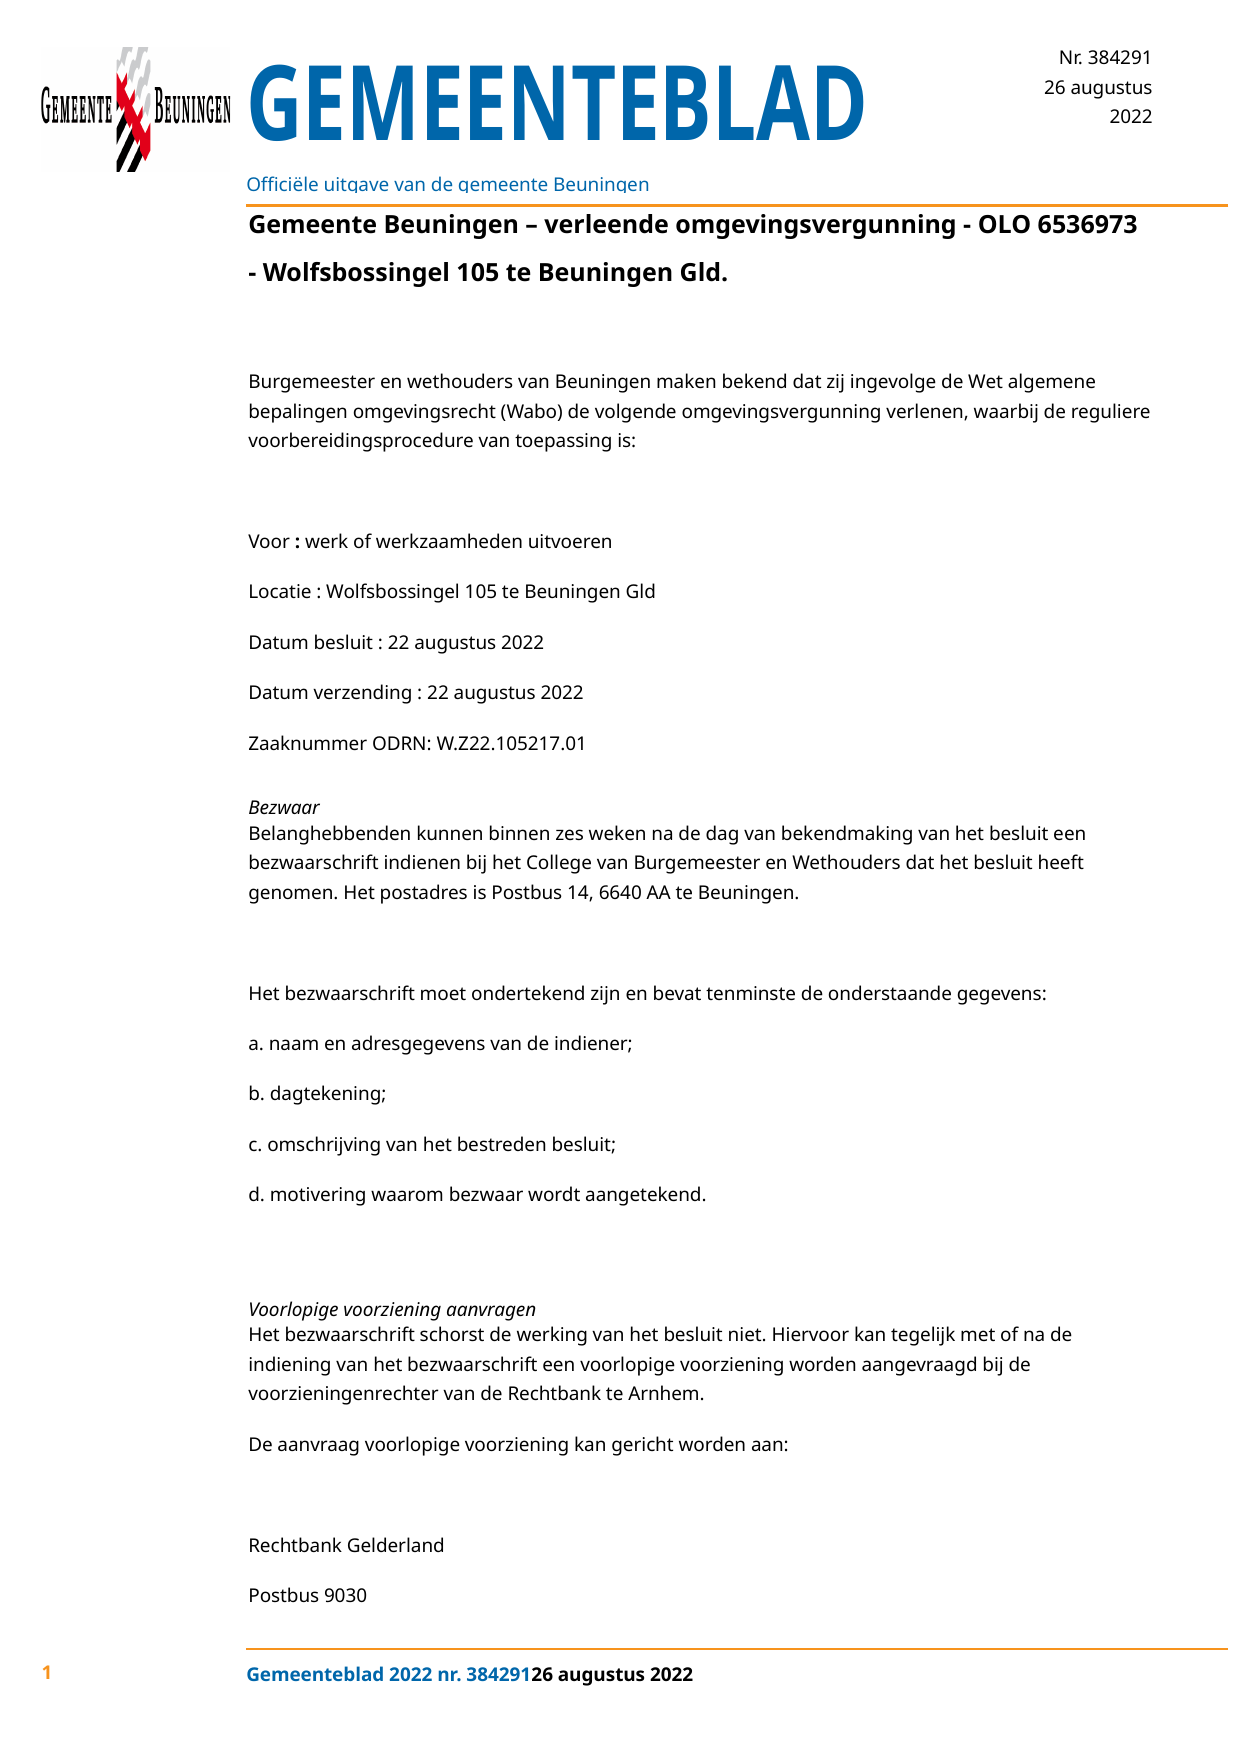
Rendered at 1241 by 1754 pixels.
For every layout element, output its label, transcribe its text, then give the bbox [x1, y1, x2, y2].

picture [41, 47, 231, 172]
text Zaaknummer ODRN: W.Z22.105217.01 [248, 730, 1152, 756]
text Het bezwaarschrift schorst de werking van het besluit niet. Hiervoor kan tegelijk met of na de indiening van het bezwaarschrift een voorlopige voorziening worden aangevraagd bij de voorzieningenrechter van de Rechtbank te Arnhem. [248, 1321, 1152, 1406]
text c. omschrijving van het bestreden besluit; [248, 1131, 1152, 1157]
text d. motivering waarom bezwaar wordt aangetekend. [248, 1181, 1152, 1207]
text Voor : werk of werkzaamheden uitvoeren [248, 528, 1152, 554]
text a. naam en adresgegevens van de indiener; [248, 1030, 1152, 1056]
text Gemeente Beuningen – verleende omgevingsvergunning - OLO 6536973 - Wolfsbossingel 105 te Beuningen Gld. [248, 207, 1152, 288]
text Bezwaar [248, 794, 1152, 820]
text Het bezwaarschrift moet ondertekend zijn en bevat tenminste de onderstaande gegevens: [248, 980, 1152, 1005]
text Locatie : Wolfsbossingel 105 te Beuningen Gld [248, 579, 1152, 604]
text Postbus 9030 [248, 1582, 1152, 1608]
text Datum verzending : 22 augustus 2022 [248, 679, 1152, 705]
text Belanghebbenden kunnen binnen zes weken na de dag van bekendmaking van het besluit een bezwaarschrift indienen bij het College van Burgemeester en Wethouders dat het besluit heeft genomen. Het postadres is Postbus 14, 6640 AA te Beuningen. [248, 820, 1152, 904]
text Datum besluit : 22 augustus 2022 [248, 629, 1152, 655]
text Burgemeester en wethouders van Beuningen maken bekend dat zij ingevolge de Wet algemene bepalingen omgevingsrecht (Wabo) de volgende omgevingsvergunning verlenen, waarbij de reguliere voorbereidingsprocedure van toepassing is: [248, 368, 1152, 453]
text De aanvraag voorlopige voorziening kan gericht worden aan: [248, 1431, 1152, 1457]
text b. dagtekening; [248, 1081, 1152, 1106]
text Rechtbank Gelderland [248, 1532, 1152, 1558]
text Voorlopige voorziening aanvragen [248, 1296, 1152, 1321]
